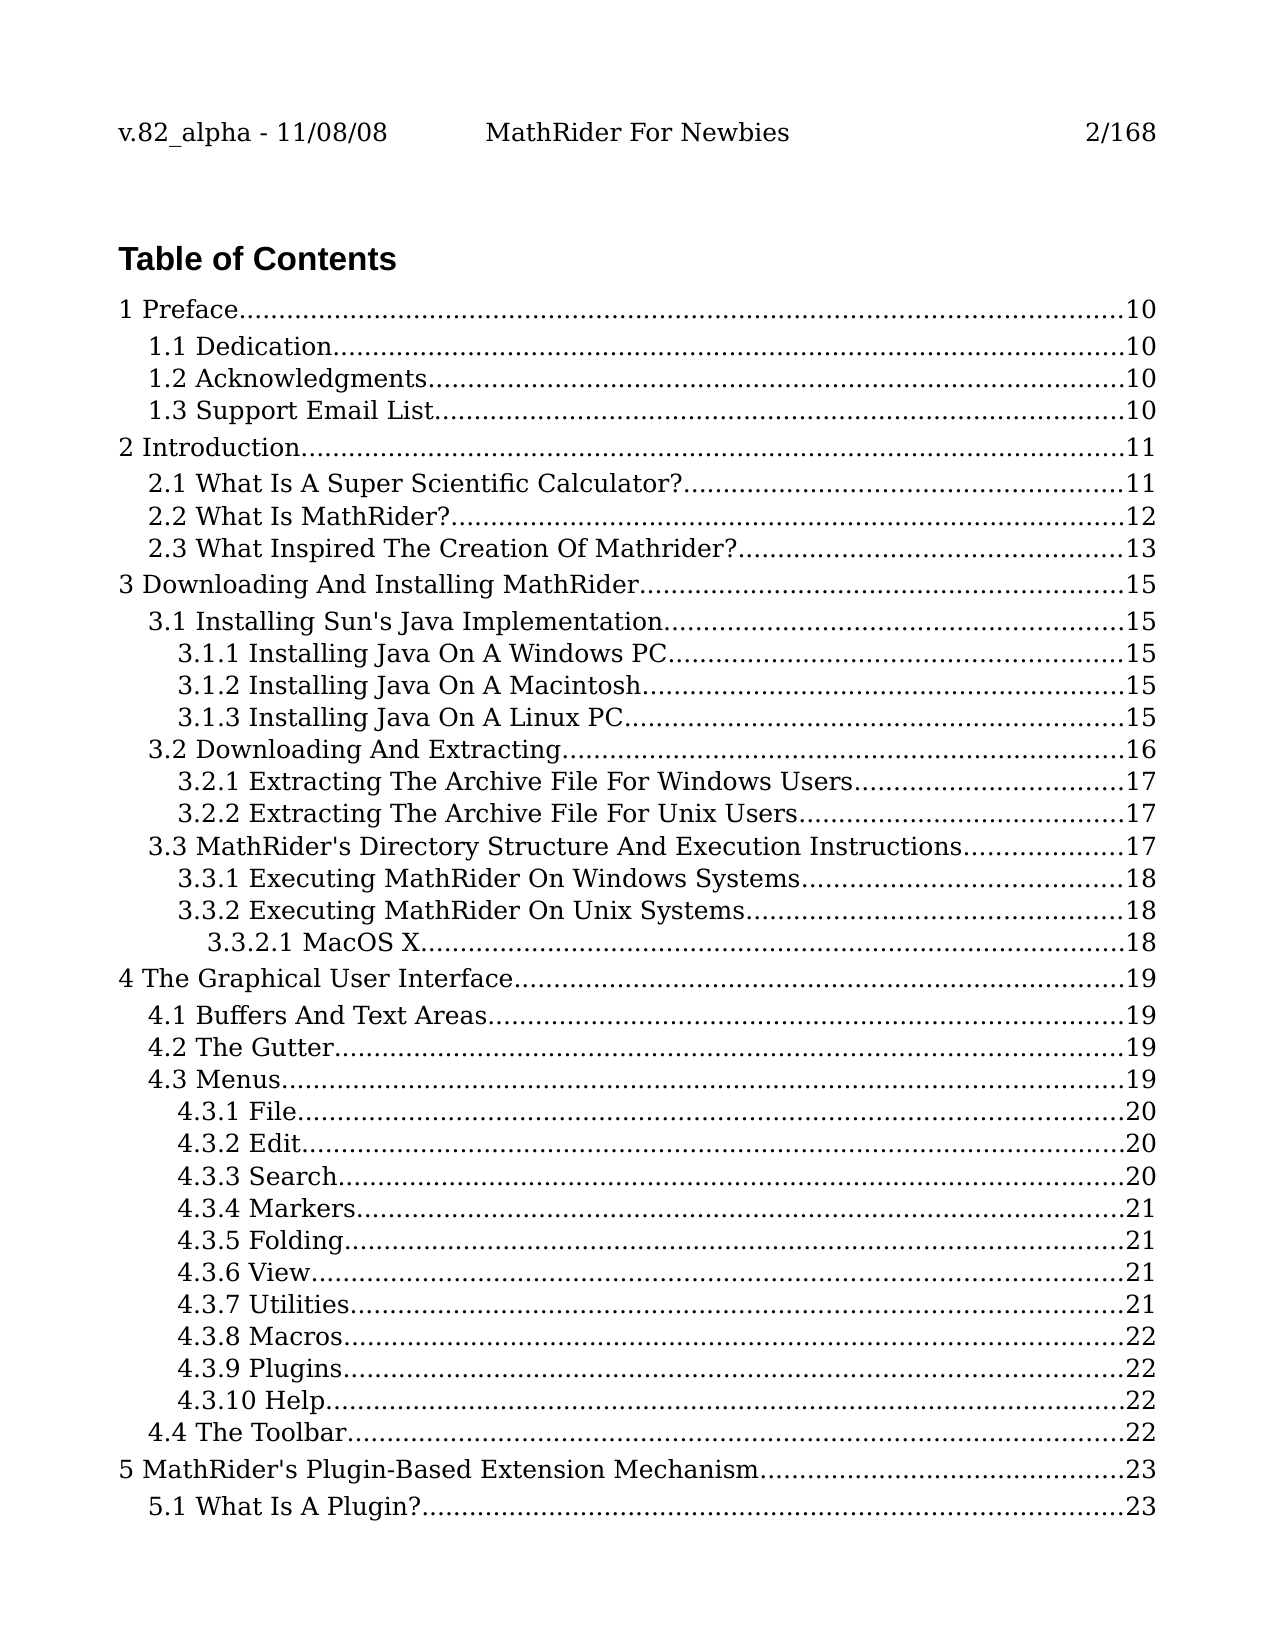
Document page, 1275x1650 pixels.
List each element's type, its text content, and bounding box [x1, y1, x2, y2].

text 4.3.10 Help 22 [177, 1386, 1157, 1415]
text 4.3.7 Utilities 21 [177, 1290, 1157, 1319]
text 4.3.1 File 20 [177, 1097, 1157, 1127]
text 4.2 The Gutter 19 [148, 1033, 1157, 1062]
text 4.3 Menus 19 [148, 1065, 1157, 1094]
text 1.2 Acknowledgments 10 [148, 364, 1157, 393]
text 1.3 Support Email List 10 [148, 396, 1157, 425]
text 3.3 MathRider's Directory Structure And Execution Instructions 17 [148, 832, 1157, 861]
text 4.3.8 Macros 22 [177, 1322, 1157, 1351]
text 3.2.1 Extracting The Archive File For Windows Users 17 [177, 767, 1157, 797]
text 5 MathRider's Plugin-Based Extension Mechanism 23 [118, 1455, 1157, 1484]
text 1 Preface 10 [118, 295, 1157, 324]
text 2.2 What Is MathRider? 12 [148, 502, 1157, 531]
text 3.1.2 Installing Java On A Macintosh 15 [177, 671, 1157, 700]
text 4.3.3 Search 20 [177, 1162, 1157, 1191]
text 4.3.6 View 21 [177, 1258, 1157, 1287]
text 2 Introduction 11 [118, 433, 1157, 462]
text 4.3.4 Markers 21 [177, 1194, 1157, 1223]
text 3.1 Installing Sun's Java Implementation 15 [148, 607, 1157, 636]
text 3.2.2 Extracting The Archive File For Unix Users 17 [177, 799, 1157, 829]
text 3.3.2 Executing MathRider On Unix Systems 18 [177, 896, 1157, 925]
text 4.1 Buffers And Text Areas 19 [148, 1001, 1157, 1030]
text 3.3.2.1 MacOS X 18 [207, 928, 1157, 957]
text 4.3.9 Plugins 22 [177, 1354, 1157, 1383]
text 3.1.1 Installing Java On A Windows PC 15 [177, 639, 1157, 668]
text 4 The Graphical User Interface 19 [118, 964, 1157, 994]
text 5.1 What Is A Plugin? 23 [148, 1492, 1157, 1521]
text 1.1 Dedication 10 [148, 332, 1157, 361]
text 3 Downloading And Installing MathRider 15 [118, 570, 1157, 599]
text 4.3.2 Edit 20 [177, 1129, 1157, 1159]
text 3.2 Downloading And Extracting 16 [148, 735, 1157, 764]
text 3.3.1 Executing MathRider On Windows Systems 18 [177, 864, 1157, 893]
text 4.3.5 Folding 21 [177, 1226, 1157, 1255]
text 2.3 What Inspired The Creation Of Mathrider? 13 [148, 534, 1157, 563]
text 2.1 What Is A Super Scientific Calculator? 11 [148, 469, 1157, 499]
subtitle Table of Contents [118, 239, 1157, 277]
text 3.1.3 Installing Java On A Linux PC 15 [177, 703, 1157, 732]
text 4.4 The Toolbar 22 [148, 1418, 1157, 1447]
